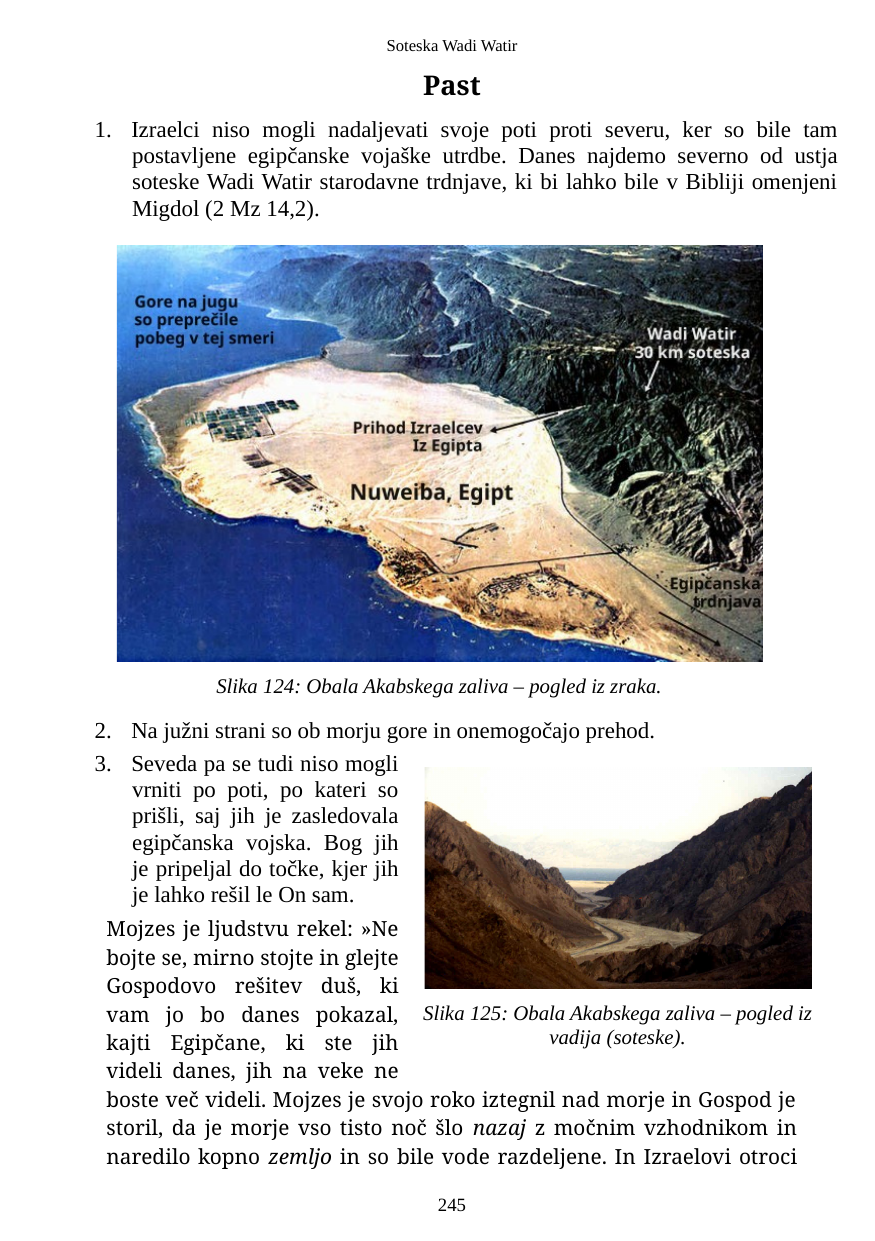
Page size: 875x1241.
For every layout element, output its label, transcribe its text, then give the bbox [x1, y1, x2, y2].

picture [424, 767, 812, 989]
picture [116, 245, 763, 662]
list Slika 125: Obala Akabskega zaliva – pogled iz vadija (soteske). [423, 989, 814, 1049]
list Na južni strani so ob morju gore in onemogočajo prehod. [92, 228, 839, 743]
subtitle Past [65, 66, 839, 103]
list Seveda pa se tudi niso mogli vrniti po poti, po kateri so prišli, saj jih je zasledovala egipčanska vojska. Bog jih je pripeljal do točke, kjer jih je lahko rešil le On sam. [94, 750, 839, 908]
list Izraelci niso mogli nadaljevati svoje poti proti severu, ker so bile tam postavljene egipčanske vojaške utrdbe. Danes najdemo severno od ustja soteske Wadi Watir starodavne trdnjave, ki bi lahko bile v Bibliji omenjeni Migdol (2 Mz 14,2). [94, 116, 839, 221]
text Mojzes je ljudstvu rekel: »Ne bojte se, mirno stojte in glejte Gospodovo rešitev duš, ki vam jo bo danes pokazal, kajti Egipčane, ki ste jih videli danes, jih na veke ne boste več videli. Mojzes je svojo roko iztegnil nad morje in Gospod je storil, da je morje vso tisto noč šlo nazaj z močnim vzhodnikom in naredilo kopno zemljo in so bile vode razdeljene. In Izraelovi otroci [106, 914, 797, 1170]
list Slika 124: Obala Akabskega zaliva – pogled iz zraka. [92, 662, 787, 698]
